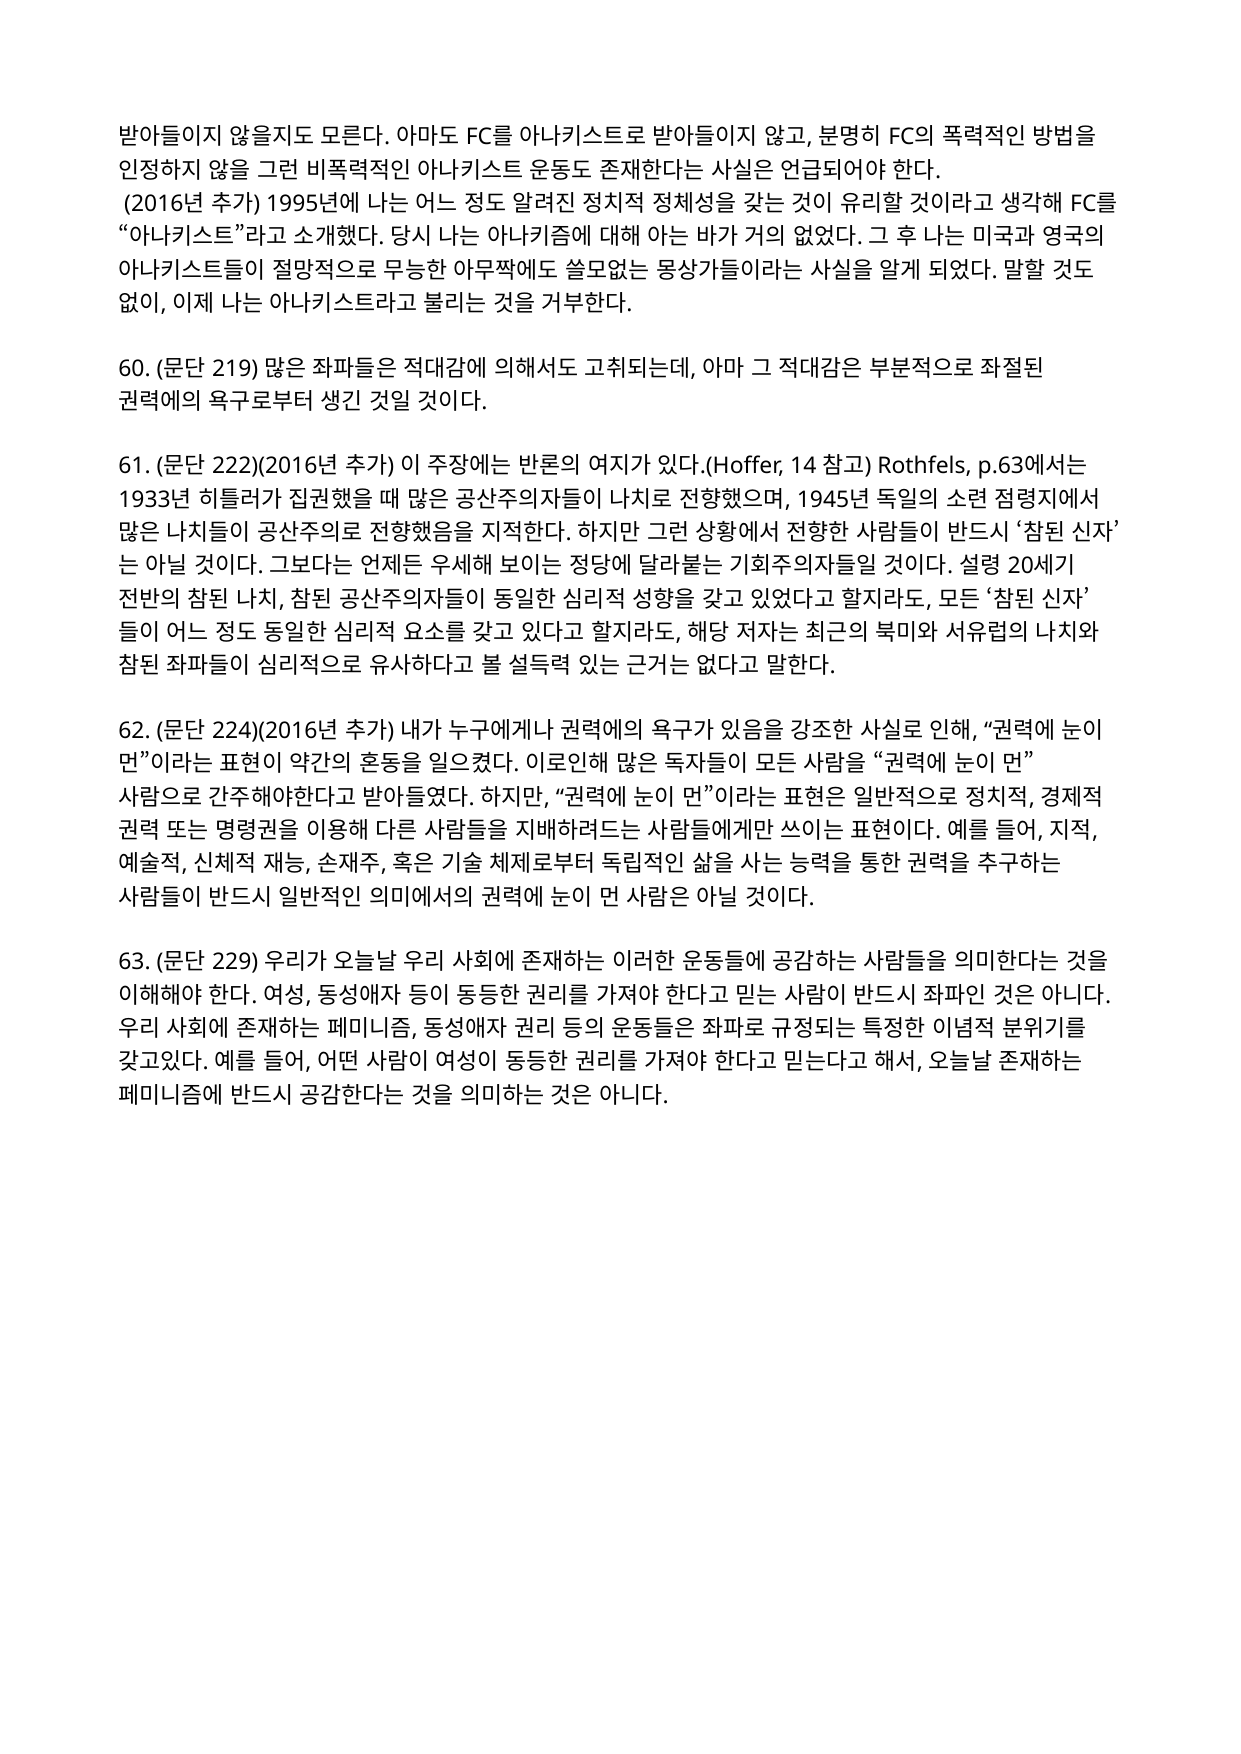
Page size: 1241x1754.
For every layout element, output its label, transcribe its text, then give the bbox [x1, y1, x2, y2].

text 61. (문단 222)(2016년 추가) 이 주장에는 반론의 여지가 있다.(Hoffer, 14 참고) Rothfels, p.63에서는 1933년 히틀러가 집권했을 때 많은 공산주의자들이 나치로 전향했으며, 1945년 독일의 소련 점령지에서 많은 나치들이 공산주의로 전향했음을 지적한다. 하지만 그런 상황에서 전향한 사람들이 반드시 ‘참된 신자’는 아닐 것이다. 그보다는 언제든 우세해 보이는 정당에 달라붙는 기회주의자들일 것이다. 설령 20세기 전반의 참된 나치, 참된 공산주의자들이 동일한 심리적 성향을 갖고 있었다고 할지라도, 모든 ‘참된 신자’들이 어느 정도 동일한 심리적 요소를 갖고 있다고 할지라도, 해당 저자는 최근의 북미와 서유럽의 나치와 참된 좌파들이 심리적으로 유사하다고 볼 설득력 있는 근거는 없다고 말한다. [118, 447, 1122, 681]
text (2016년 추가) 1995년에 나는 어느 정도 알려진 정치적 정체성을 갖는 것이 유리할 것이라고 생각해 FC를 “아나키스트”라고 소개했다. 당시 나는 아나키즘에 대해 아는 바가 거의 없었다. 그 후 나는 미국과 영국의 아나키스트들이 절망적으로 무능한 아무짝에도 쓸모없는 몽상가들이라는 사실을 알게 되었다. 말할 것도 없이, 이제 나는 아나키스트라고 불리는 것을 거부한다. [118, 185, 1122, 318]
text 63. (문단 229) 우리가 오늘날 우리 사회에 존재하는 이러한 운동들에 공감하는 사람들을 의미한다는 것을 이해해야 한다. 여성, 동성애자 등이 동등한 권리를 가져야 한다고 믿는 사람이 반드시 좌파인 것은 아니다. 우리 사회에 존재하는 페미니즘, 동성애자 권리 등의 운동들은 좌파로 규정되는 특정한 이념적 분위기를 갖고있다. 예를 들어, 어떤 사람이 여성이 동등한 권리를 가져야 한다고 믿는다고 해서, 오늘날 존재하는 페미니즘에 반드시 공감한다는 것을 의미하는 것은 아니다. [118, 943, 1122, 1141]
text 받아들이지 않을지도 모른다. 아마도 FC를 아나키스트로 받아들이지 않고, 분명히 FC의 폭력적인 방법을 인정하지 않을 그런 비폭력적인 아나키스트 운동도 존재한다는 사실은 언급되어야 한다. [118, 118, 1122, 185]
text 60. (문단 219) 많은 좌파들은 적대감에 의해서도 고취되는데, 아마 그 적대감은 부분적으로 좌절된 권력에의 욕구로부터 생긴 것일 것이다. [118, 349, 1122, 416]
text 62. (문단 224)(2016년 추가) 내가 누구에게나 권력에의 욕구가 있음을 강조한 사실로 인해, “권력에 눈이 먼”이라는 표현이 약간의 혼동을 일으켰다. 이로인해 많은 독자들이 모든 사람을 “권력에 눈이 먼” 사람으로 간주해야한다고 받아들였다. 하지만, “권력에 눈이 먼”이라는 표현은 일반적으로 정치적, 경제적 권력 또는 명령권을 이용해 다른 사람들을 지배하려드는 사람들에게만 쓰이는 표현이다. 예를 들어, 지적, 예술적, 신체적 재능, 손재주, 혹은 기술 체제로부터 독립적인 삶을 사는 능력을 통한 권력을 추구하는 사람들이 반드시 일반적인 의미에서의 권력에 눈이 먼 사람은 아닐 것이다. [118, 712, 1122, 912]
